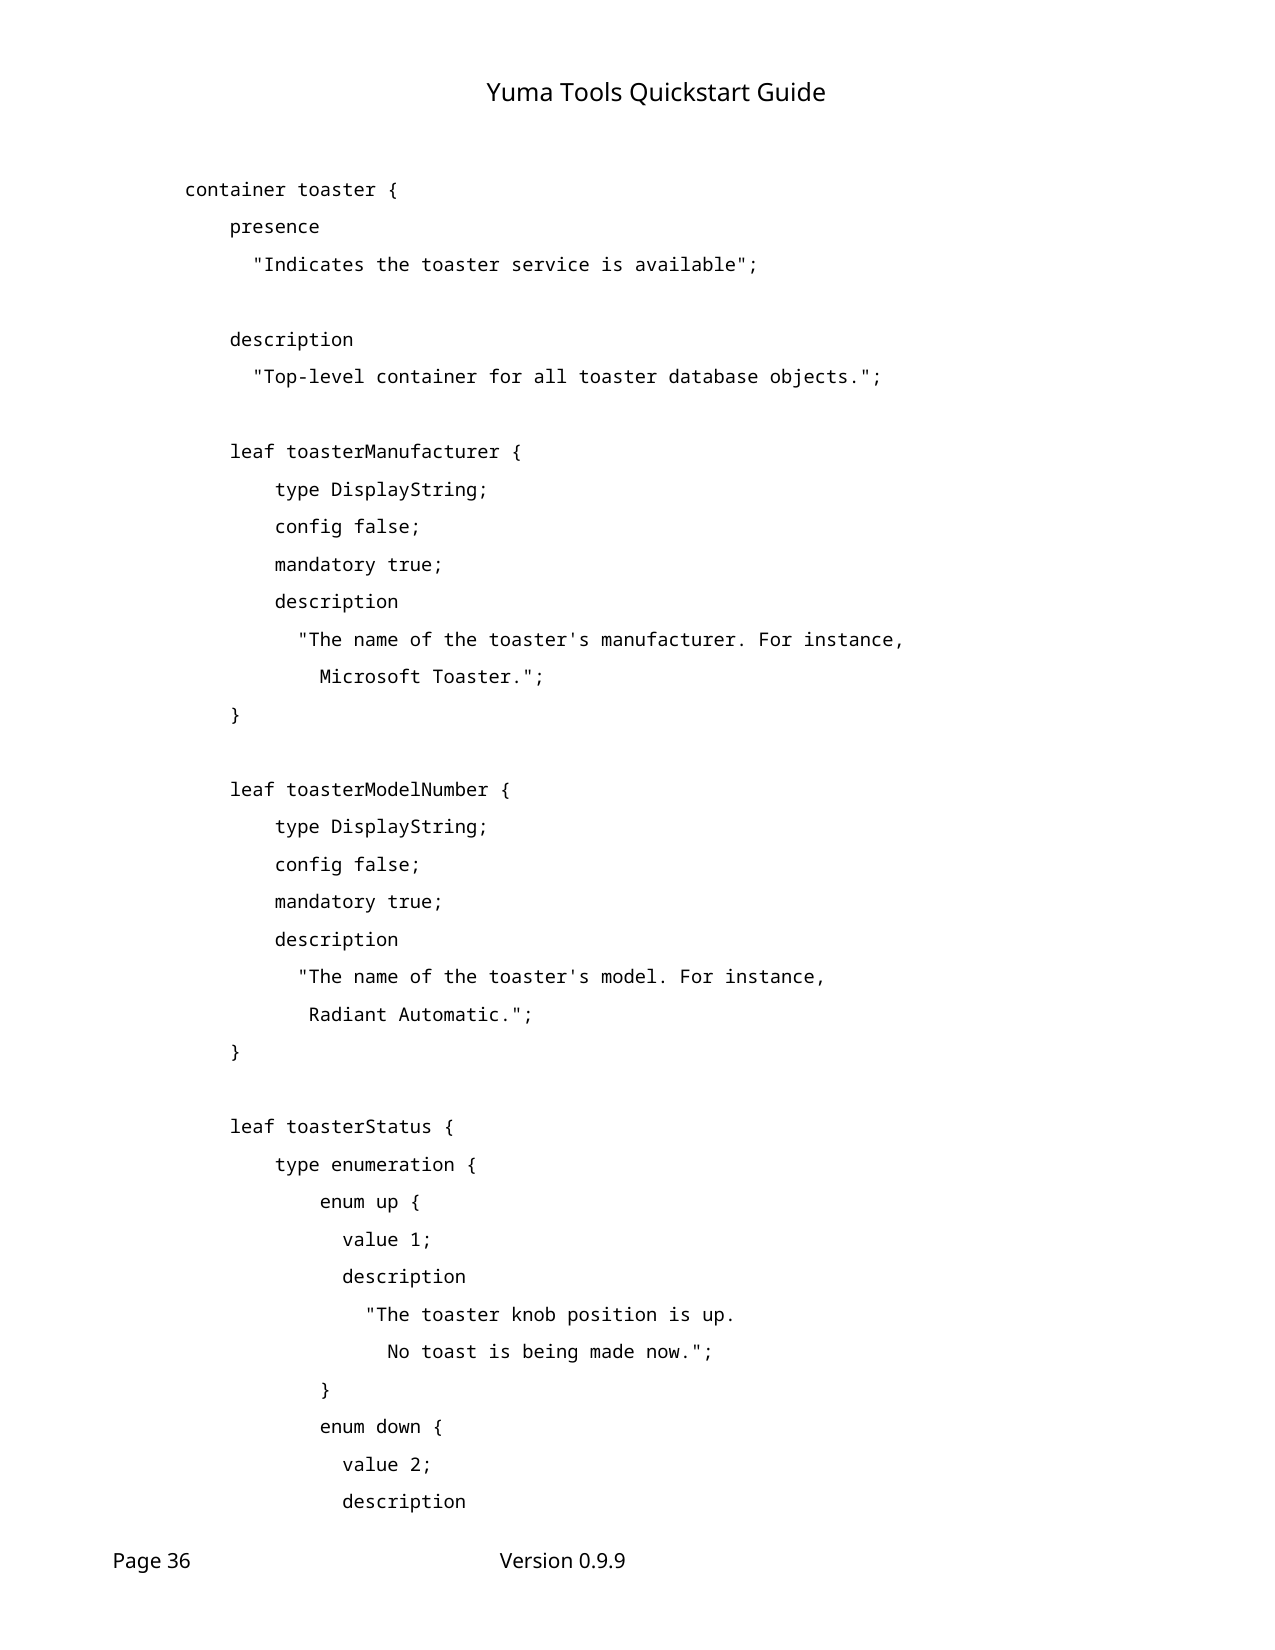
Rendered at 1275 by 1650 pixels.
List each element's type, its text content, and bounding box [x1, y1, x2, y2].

text presence [139, 213, 1200, 239]
text enum down { [139, 1413, 1200, 1439]
text config false; [139, 851, 1200, 877]
text } [139, 701, 1200, 727]
text description [139, 926, 1200, 952]
text "Top-level container for all toaster database objects."; [139, 363, 1200, 389]
text Microsoft Toaster."; [139, 663, 1200, 689]
text "The toaster knob position is up. [139, 1301, 1200, 1327]
text container toaster { [139, 176, 1200, 202]
text value 2; [139, 1451, 1200, 1477]
text type DisplayString; [139, 476, 1200, 502]
text "The name of the toaster's manufacturer. For instance, [139, 626, 1200, 652]
text leaf toasterModelNumber { [139, 776, 1200, 802]
text type DisplayString; [139, 813, 1200, 839]
text Radiant Automatic."; [139, 1001, 1200, 1027]
text description [139, 1488, 1200, 1514]
text } [139, 1038, 1200, 1064]
text value 1; [139, 1226, 1200, 1252]
text leaf toasterManufacturer { [139, 438, 1200, 464]
text config false; [139, 513, 1200, 539]
text leaf toasterStatus { [139, 1113, 1200, 1139]
text description [139, 588, 1200, 614]
text No toast is being made now."; [139, 1338, 1200, 1364]
text mandatory true; [139, 551, 1200, 577]
text "The name of the toaster's model. For instance, [139, 963, 1200, 989]
text } [139, 1376, 1200, 1402]
text mandatory true; [139, 888, 1200, 914]
text description [139, 326, 1200, 352]
text enum up { [139, 1188, 1200, 1214]
text description [139, 1263, 1200, 1289]
text type enumeration { [139, 1151, 1200, 1177]
text "Indicates the toaster service is available"; [139, 251, 1200, 277]
